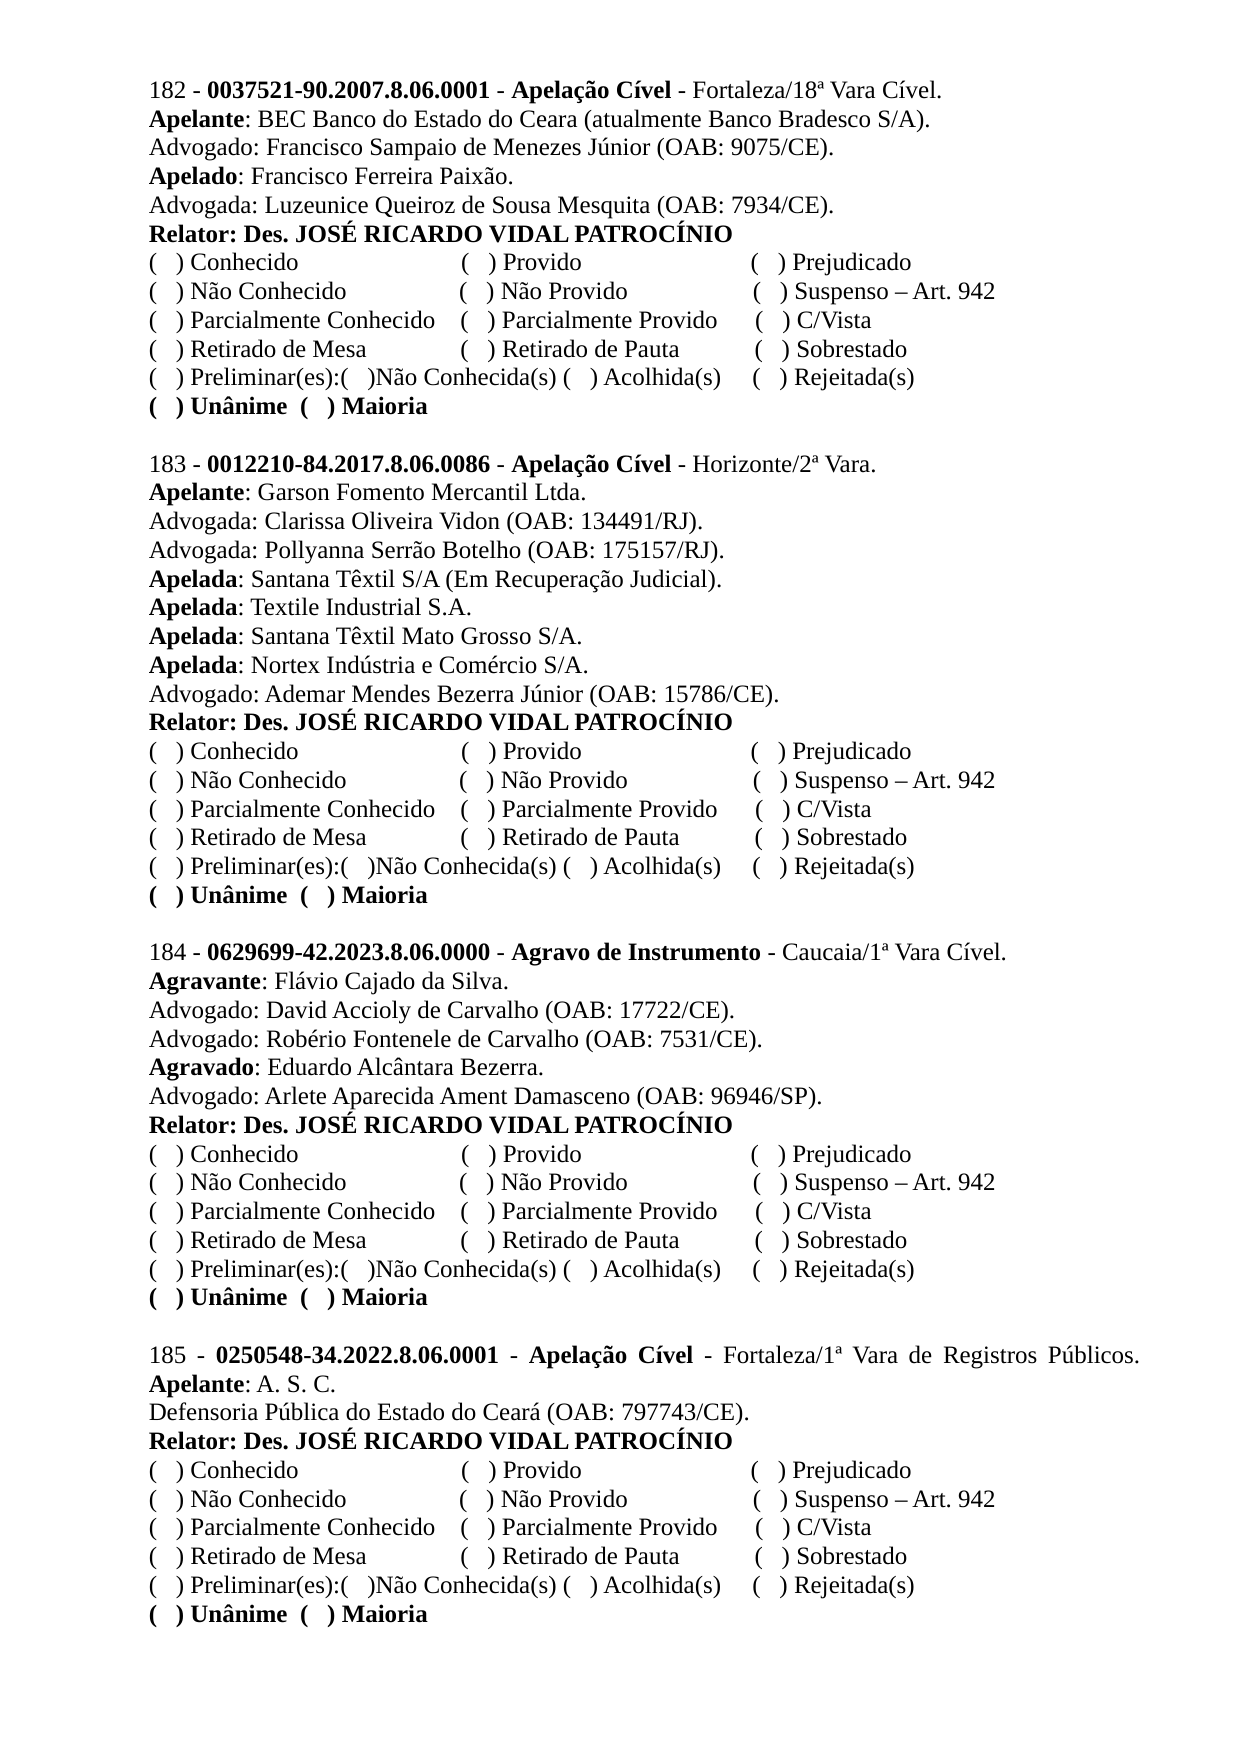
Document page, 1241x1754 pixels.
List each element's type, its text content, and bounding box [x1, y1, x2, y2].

text ( ) Preliminar(es):( )Não Conhecida(s) ( ) Acolhida(s) ( ) Rejeitada(s) [148, 851, 1158, 880]
text Advogada: Clarissa Oliveira Vidon (OAB: 134491/RJ). [148, 506, 1141, 535]
text 184 - 0629699-42.2023.8.06.0000 - Agravo de Instrumento - Caucaia/1ª Vara Cível. [148, 937, 1141, 966]
text Advogada: Pollyanna Serrão Botelho (OAB: 175157/RJ). [148, 535, 1141, 564]
text Advogada: Luzeunice Queiroz de Sousa Mesquita (OAB: 7934/CE). [148, 190, 1141, 219]
text ( ) Preliminar(es):( )Não Conhecida(s) ( ) Acolhida(s) ( ) Rejeitada(s) [148, 1254, 1158, 1282]
text 185 - 0250548-34.2022.8.06.0001 - Apelação Cível - Fortaleza/1ª Vara de Registros Públicos. Apelante: A. S. C. [148, 1340, 1141, 1397]
text ( ) Conhecido ( ) Provido ( ) Prejudicado [148, 1139, 1141, 1167]
text Advogado: Francisco Sampaio de Menezes Júnior (OAB: 9075/CE). [148, 132, 1141, 161]
text ( ) Não Conhecido ( ) Não Provido ( ) Suspenso – Art. 942 [148, 765, 1158, 794]
text Advogado: Robério Fontenele de Carvalho (OAB: 7531/CE). [148, 1024, 1141, 1052]
text ( ) Conhecido ( ) Provido ( ) Prejudicado [148, 736, 1141, 765]
text ( ) Não Conhecido ( ) Não Provido ( ) Suspenso – Art. 942 [148, 1484, 1158, 1512]
text ( ) Conhecido ( ) Provido ( ) Prejudicado [148, 247, 1141, 276]
text ( ) Não Conhecido ( ) Não Provido ( ) Suspenso – Art. 942 [148, 276, 1158, 305]
text ( ) Retirado de Mesa ( ) Retirado de Pauta ( ) Sobrestado [148, 334, 1158, 362]
text ( ) Unânime ( ) Maioria [148, 880, 1158, 909]
text ( ) Retirado de Mesa ( ) Retirado de Pauta ( ) Sobrestado [148, 822, 1158, 851]
text Advogado: David Accioly de Carvalho (OAB: 17722/CE). [148, 995, 1141, 1024]
text 182 - 0037521-90.2007.8.06.0001 - Apelação Cível - Fortaleza/18ª Vara Cível. [148, 75, 1141, 104]
text ( ) Preliminar(es):( )Não Conhecida(s) ( ) Acolhida(s) ( ) Rejeitada(s) [148, 1570, 1158, 1599]
text ( ) Retirado de Mesa ( ) Retirado de Pauta ( ) Sobrestado [148, 1225, 1158, 1254]
text Defensoria Pública do Estado do Ceará (OAB: 797743/CE). [148, 1397, 1141, 1426]
text Agravante: Flávio Cajado da Silva. [148, 966, 1141, 995]
text ( ) Parcialmente Conhecido ( ) Parcialmente Provido ( ) C/Vista [148, 305, 1158, 334]
text ( ) Unânime ( ) Maioria [148, 1599, 1158, 1627]
text Apelada: Textile Industrial S.A. [148, 592, 1141, 621]
text 183 - 0012210-84.2017.8.06.0086 - Apelação Cível - Horizonte/2ª Vara. [148, 449, 1141, 477]
text ( ) Retirado de Mesa ( ) Retirado de Pauta ( ) Sobrestado [148, 1541, 1158, 1570]
text ( ) Conhecido ( ) Provido ( ) Prejudicado [148, 1455, 1141, 1484]
text ( ) Parcialmente Conhecido ( ) Parcialmente Provido ( ) C/Vista [148, 794, 1158, 822]
text Apelante: Garson Fomento Mercantil Ltda. [148, 477, 1141, 506]
text ( ) Unânime ( ) Maioria [148, 391, 1158, 420]
text ( ) Parcialmente Conhecido ( ) Parcialmente Provido ( ) C/Vista [148, 1196, 1158, 1225]
text Advogado: Ademar Mendes Bezerra Júnior (OAB: 15786/CE). [148, 679, 1141, 707]
text Agravado: Eduardo Alcântara Bezerra. [148, 1052, 1141, 1081]
text Apelada: Santana Têxtil Mato Grosso S/A. [148, 621, 1141, 650]
text ( ) Não Conhecido ( ) Não Provido ( ) Suspenso – Art. 942 [148, 1167, 1158, 1196]
text ( ) Preliminar(es):( )Não Conhecida(s) ( ) Acolhida(s) ( ) Rejeitada(s) [148, 362, 1158, 391]
text Apelada: Nortex Indústria e Comércio S/A. [148, 650, 1141, 679]
text ( ) Parcialmente Conhecido ( ) Parcialmente Provido ( ) C/Vista [148, 1512, 1158, 1541]
text Relator: Des. JOSÉ RICARDO VIDAL PATROCÍNIO [148, 219, 1141, 247]
text Relator: Des. JOSÉ RICARDO VIDAL PATROCÍNIO [148, 707, 1141, 736]
text Apelado: Francisco Ferreira Paixão. [148, 161, 1141, 190]
text Relator: Des. JOSÉ RICARDO VIDAL PATROCÍNIO [148, 1110, 1141, 1139]
text Relator: Des. JOSÉ RICARDO VIDAL PATROCÍNIO [148, 1426, 1141, 1455]
text ( ) Unânime ( ) Maioria [148, 1282, 1158, 1311]
text Apelada: Santana Têxtil S/A (Em Recuperação Judicial). [148, 564, 1141, 592]
text Apelante: BEC Banco do Estado do Ceara (atualmente Banco Bradesco S/A). [148, 104, 1141, 132]
text Advogado: Arlete Aparecida Ament Damasceno (OAB: 96946/SP). [148, 1081, 1141, 1110]
